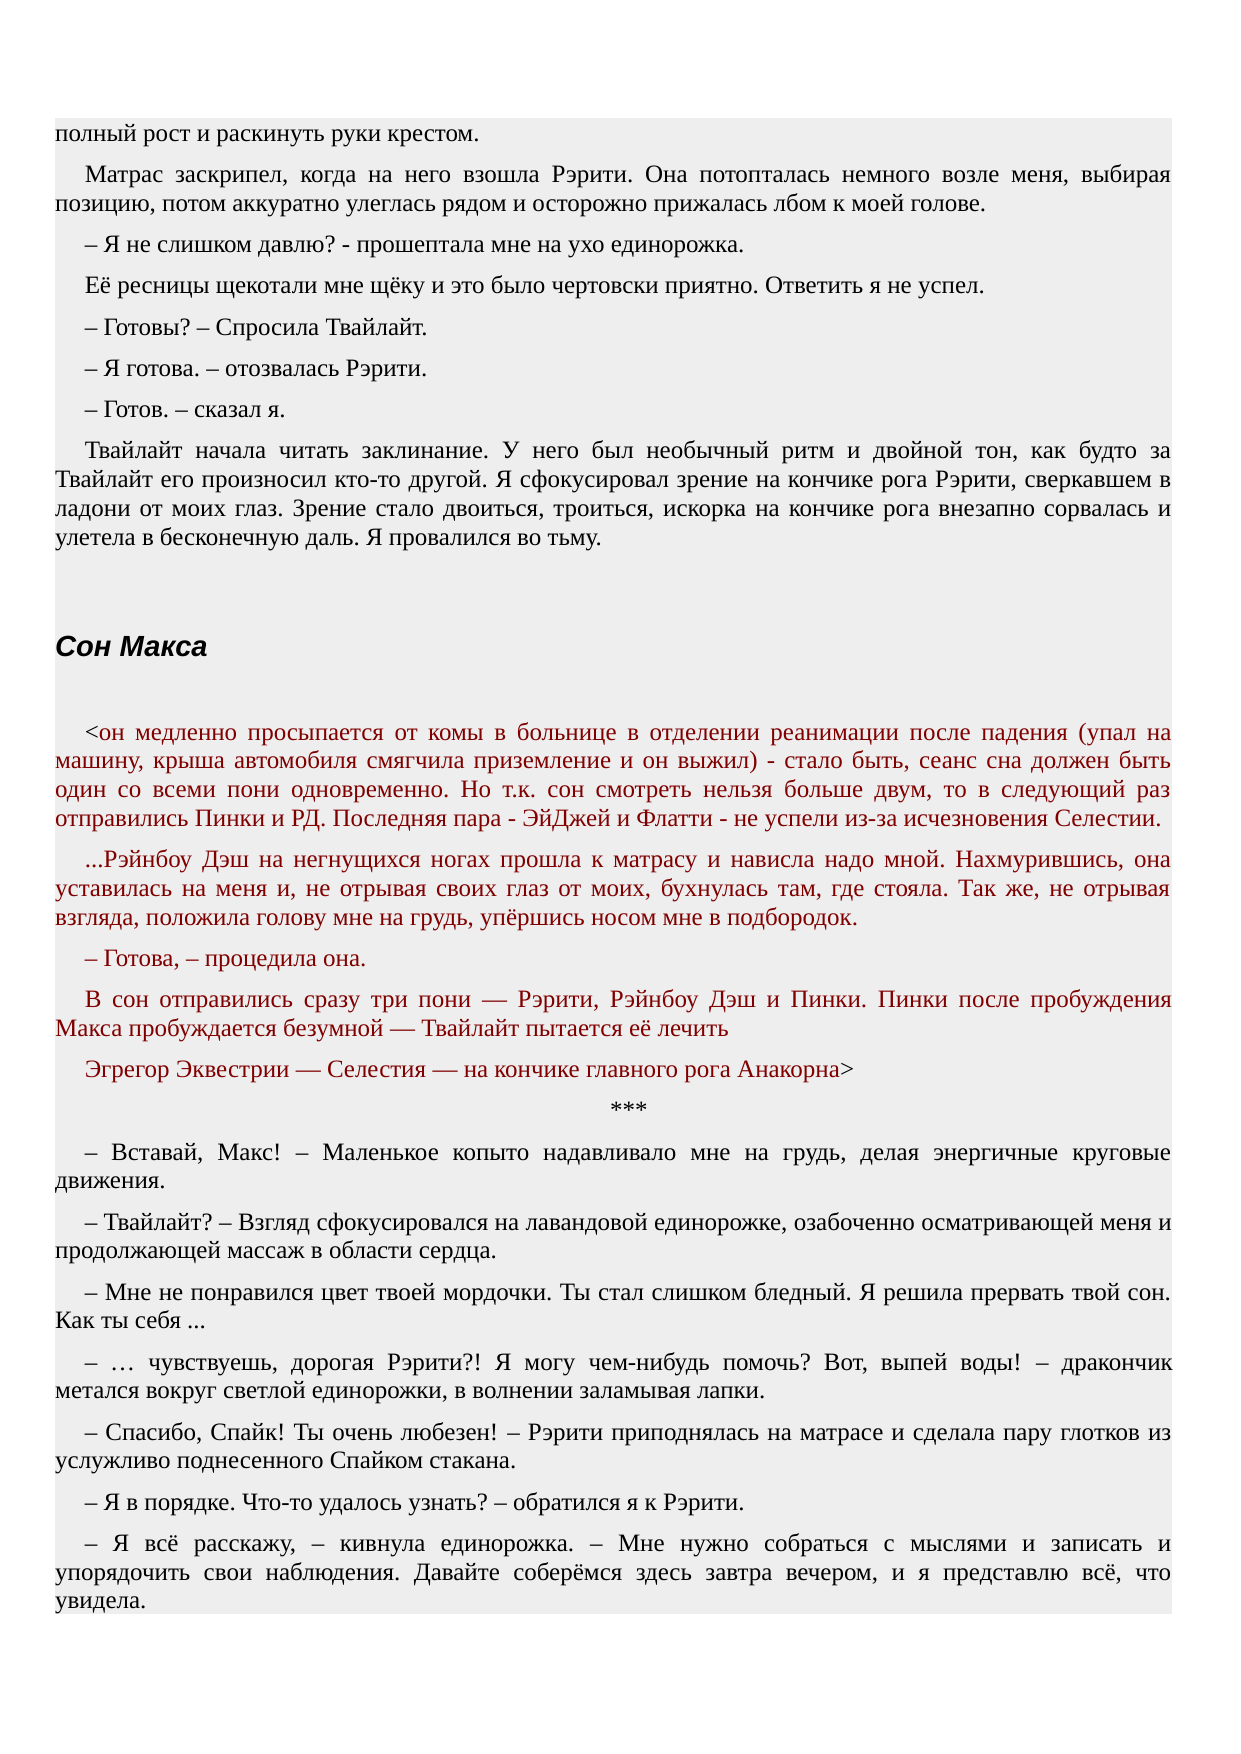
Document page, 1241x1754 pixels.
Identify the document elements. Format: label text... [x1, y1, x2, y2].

text <он медленно просыпается от комы в больнице в отделении реанимации после падения (упал на машину, крыша автомобиля смягчила приземление и он выжил) - стало быть, сеанс сна должен быть один со всеми пони одновременно. Но т.к. сон смотреть нельзя больше двум, то в следующий раз отправились Пинки и РД. Последняя пара - ЭйДжей и Флатти - не успели из-за исчезновения Селестии. [55, 717, 1172, 832]
text – Вставай, Макс! – Маленькое копыто надавливало мне на грудь, делая энергичные круговые движения. [55, 1137, 1172, 1194]
text Матрас заскрипел, когда на него взошла Рэрити. Она потопталась немного возле меня, выбирая позицию, потом аккуратно улеглась рядом и осторожно прижалась лбом к моей голове. [55, 159, 1172, 217]
text – … чувствуешь, дорогая Рэрити?! Я могу чем-нибудь помочь? Вот, выпей воды! – дракончик метался вокруг светлой единорожки, в волнении заламывая лапки. [55, 1347, 1172, 1404]
text ...Рэйнбоу Дэш на негнущихся ногах прошла к матрасу и нависла надо мной. Нахмурившись, она уставилась на меня и, не отрывая своих глаз от моих, бухнулась там, где стояла. Так же, не отрывая взгляда, положила голову мне на грудь, упёршись носом мне в подбородок. [55, 844, 1172, 930]
text – Готов. – сказал я. [55, 394, 1172, 423]
text – Я не слишком давлю? - прошептала мне на ухо единорожка. [55, 229, 1172, 258]
text В сон отправились сразу три пони — Рэрити, Рэйнбоу Дэш и Пинки. Пинки после пробуждения Макса пробуждается безумной — Твайлайт пытается её лечить [55, 984, 1172, 1042]
text – Я готова. – отозвалась Рэрити. [55, 353, 1172, 382]
text – Твайлайт? – Взгляд сфокусировался на лавандовой единорожке, озабоченно осматривающей меня и продолжающей массаж в области сердца. [55, 1207, 1172, 1264]
text – Я всё расскажу, – кивнула единорожка. – Мне нужно собраться с мыслями и записать и упорядочить свои наблюдения. Давайте соберёмся здесь завтра вечером, и я представлю всё, что увидела. [55, 1528, 1172, 1614]
text Её ресницы щекотали мне щёку и это было чертовски приятно. Ответить я не успел. [55, 271, 1172, 299]
text Твайлайт начала читать заклинание. У него был необычный ритм и двойной тон, как будто за Твайлайт его произносил кто-то другой. Я сфокусировал зрение на кончике рога Рэрити, сверкавшем в ладони от моих глаз. Зрение стало двоиться, троиться, искорка на кончике рога внезапно сорвалась и улетела в бесконечную даль. Я провалился во тьму. [55, 436, 1172, 551]
text – Готова, – процедила она. [55, 943, 1172, 972]
text Эгрегор Эквестрии — Селестия — на кончике главного рога Анакорна> [55, 1054, 1172, 1083]
text – Спасибо, Спайк! Ты очень любезен! – Рэрити приподнялась на матрасе и сделала пару глотков из услужливо поднесенного Спайком стакана. [55, 1417, 1172, 1474]
subtitle Сон Макса [55, 629, 1172, 663]
text *** [55, 1095, 1172, 1124]
text полный рост и раскинуть руки крестом. [55, 118, 1172, 147]
text – Готовы? – Спросила Твайлайт. [55, 312, 1172, 341]
text – Я в порядке. Что-то удалось узнать? – обратился я к Рэрити. [55, 1487, 1172, 1515]
text – Мне не понравился цвет твоей мордочки. Ты стал слишком бледный. Я решила прервать твой сон. Как ты себя ... [55, 1277, 1172, 1334]
